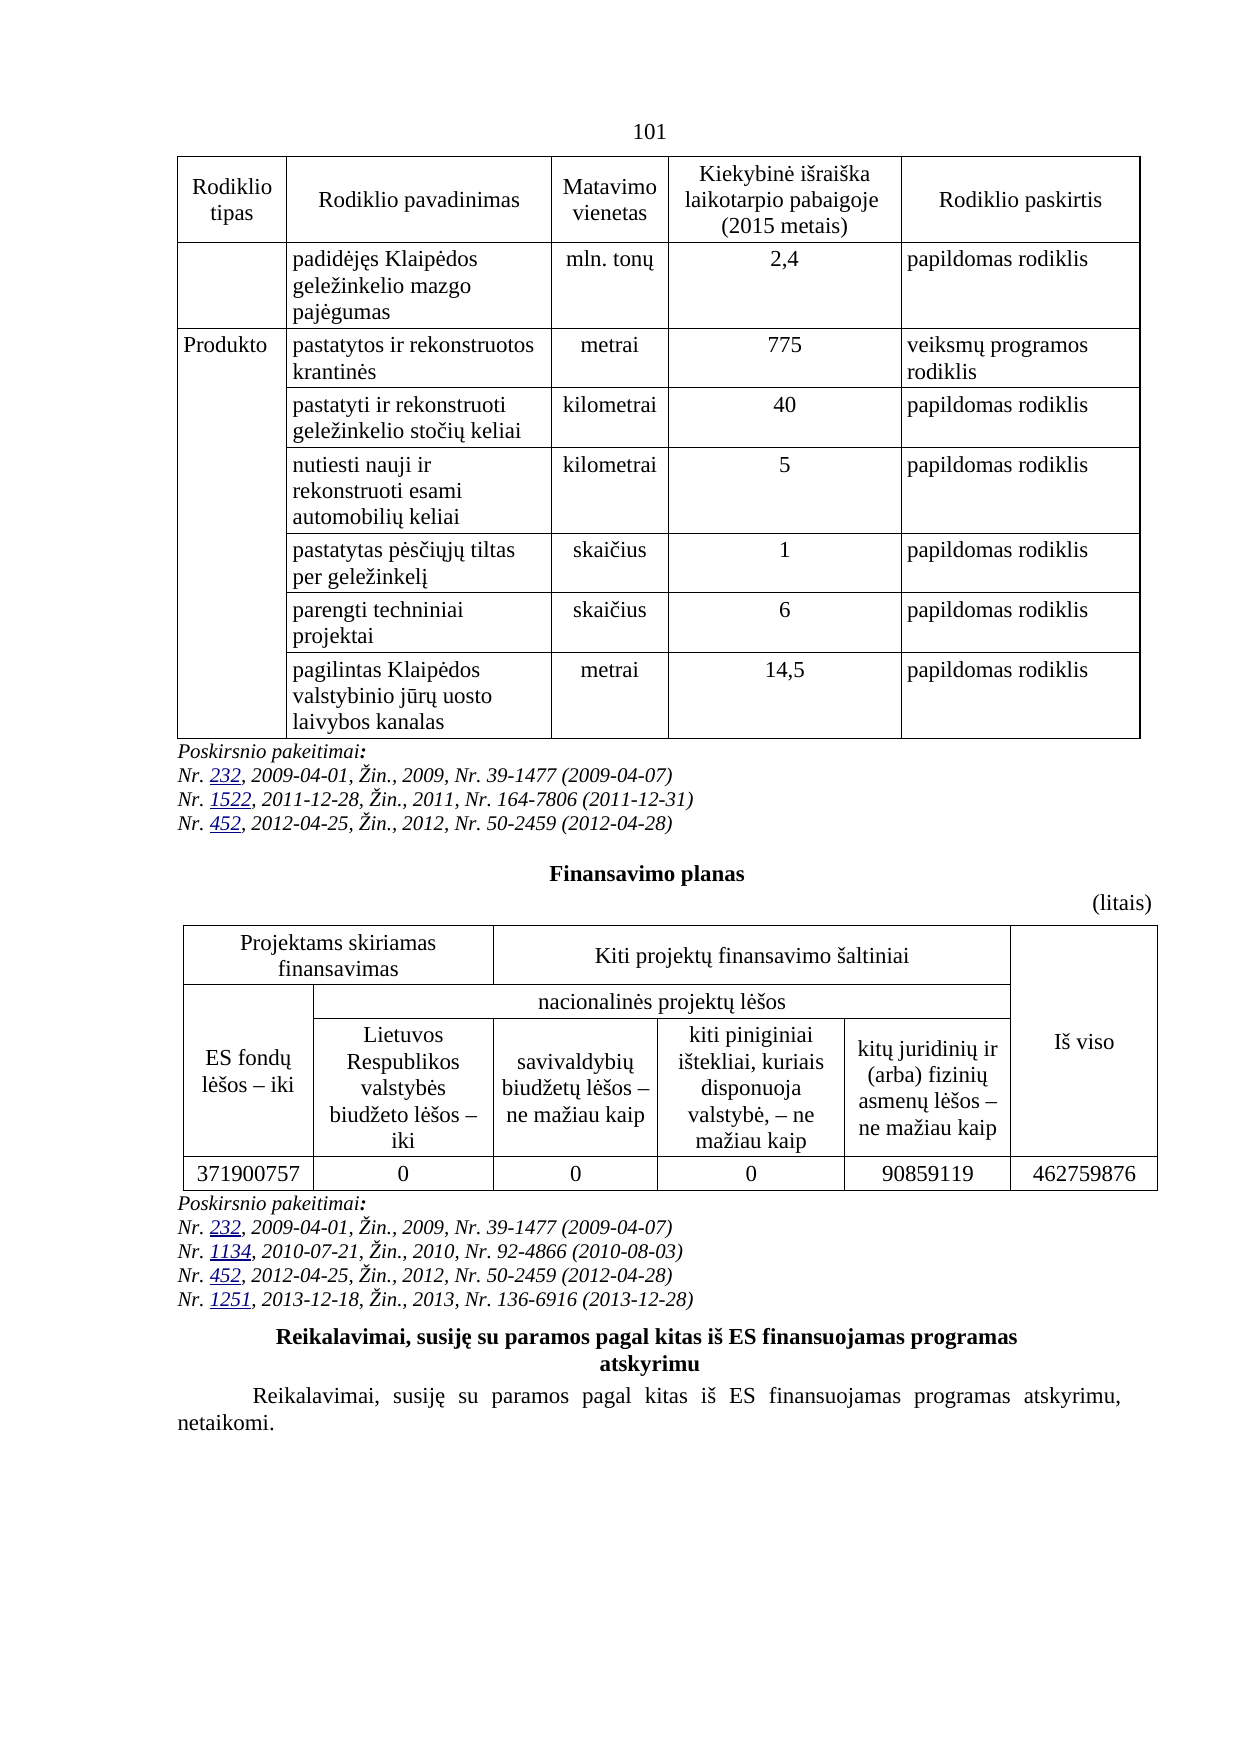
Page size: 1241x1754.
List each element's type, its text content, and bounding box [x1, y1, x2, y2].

text Reikalavimai, susiję su paramos pagal kitas iš ES finansuojamas programas atskyrimu [177, 1323, 1122, 1376]
table_header Rodiklio pavadinimas [287, 157, 551, 242]
table_header Rodiklio paskirtis [902, 157, 1139, 242]
subtitle Poskirsnio pakeitimai: [177, 739, 1122, 763]
table_cell padidėjęs Klaipėdos geležinkelio mazgo pajėgumas [287, 243, 551, 327]
table_header Matavimo vienetas [552, 157, 668, 242]
text Reikalavimai, susiję su paramos pagal kitas iš ES finansuojamas programas atskyrimu, netaikomi. [177, 1382, 1122, 1435]
text Nr. 452, 2012-04-25, Žin., 2012, Nr. 50-2459 (2012-04-28) [177, 1263, 1122, 1287]
table_cell pastatytas pėsčiųjų tiltas per geležinkelį [287, 534, 551, 592]
table_cell 371900757 [184, 1157, 313, 1189]
table_cell kilometrai [552, 448, 668, 533]
table_header (litais) [1011, 886, 1158, 925]
table_cell 14,5 [669, 653, 901, 738]
table_cell 775 [669, 329, 901, 387]
text Nr. 1251, 2013-12-18, Žin., 2013, Nr. 136-6916 (2013-12-28) [177, 1287, 1122, 1311]
table_cell papildomas rodiklis [902, 243, 1139, 327]
table_cell mln. tonų [552, 243, 668, 327]
table_cell pastatyti ir rekonstruoti geležinkelio stočių keliai [287, 388, 551, 447]
table_cell 0 [314, 1157, 493, 1189]
text Finansavimo planas [177, 860, 1122, 886]
table_header [183, 886, 313, 925]
table_header [313, 886, 493, 925]
table_cell Kiti projektų finansavimo šaltiniai [494, 926, 1010, 984]
table_cell Projektams skiriamas finansavimas [184, 926, 493, 984]
table_cell pastatytos ir rekonstruotos krantinės [287, 329, 551, 387]
table_cell 40 [669, 388, 901, 447]
table_cell kilometrai [552, 388, 668, 447]
table_cell papildomas rodiklis [902, 653, 1139, 738]
table_header Rodiklio tipas [178, 157, 286, 242]
table_header [844, 886, 1011, 925]
table_cell savivaldybių biudžetų lėšos – ne mažiau kaip [494, 1019, 657, 1156]
text Nr. 1134, 2010-07-21, Žin., 2010, Nr. 92-4866 (2010-08-03) [177, 1239, 1122, 1263]
table_cell 0 [494, 1157, 657, 1189]
table_cell Iš viso [1011, 926, 1157, 1156]
table_cell skaičius [552, 593, 668, 652]
table_cell parengti techniniai projektai [287, 593, 551, 652]
table_cell 90859119 [845, 1157, 1010, 1189]
text Nr. 232, 2009-04-01, Žin., 2009, Nr. 39-1477 (2009-04-07) [177, 763, 1122, 787]
table_cell 5 [669, 448, 901, 533]
table_header Kiekybinė išraiška laikotarpio pabaigoje (2015 metais) [669, 157, 901, 242]
table_cell papildomas rodiklis [902, 388, 1139, 447]
text Nr. 1522, 2011-12-28, Žin., 2011, Nr. 164-7806 (2011-12-31) [177, 787, 1122, 811]
table_cell pagilintas Klaipėdos valstybinio jūrų uosto laivybos kanalas [287, 653, 551, 738]
table_cell veiksmų programos rodiklis [902, 329, 1139, 387]
table_cell 462759876 [1011, 1157, 1157, 1189]
table_cell skaičius [552, 534, 668, 592]
table_cell metrai [552, 329, 668, 387]
table_header [493, 886, 658, 925]
table_cell papildomas rodiklis [902, 593, 1139, 652]
table_cell kitų juridinių ir (arba) fizinių asmenų lėšos – ne mažiau kaip [845, 1019, 1010, 1156]
table_cell ES fondų lėšos – iki [184, 985, 313, 1156]
table_cell [178, 243, 286, 327]
table_cell 2,4 [669, 243, 901, 327]
table_cell papildomas rodiklis [902, 448, 1139, 533]
table_cell Produkto [178, 329, 286, 738]
table_cell Lietuvos Respublikos valstybės biudžeto lėšos – iki [314, 1019, 493, 1156]
table_cell kiti piniginiai ištekliai, kuriais disponuoja valstybė, – ne mažiau kaip [658, 1019, 844, 1156]
table_header [658, 886, 844, 925]
table_cell 6 [669, 593, 901, 652]
table_cell 1 [669, 534, 901, 592]
text Nr. 452, 2012-04-25, Žin., 2012, Nr. 50-2459 (2012-04-28) [177, 811, 1122, 835]
table_cell nacionalinės projektų lėšos [314, 985, 1010, 1018]
subtitle Poskirsnio pakeitimai: [177, 1191, 1122, 1214]
table_cell papildomas rodiklis [902, 534, 1139, 592]
table_cell nutiesti nauji ir rekonstruoti esami automobilių keliai [287, 448, 551, 533]
text Nr. 232, 2009-04-01, Žin., 2009, Nr. 39-1477 (2009-04-07) [177, 1214, 1122, 1239]
table_cell 0 [658, 1157, 844, 1189]
table_cell metrai [552, 653, 668, 738]
